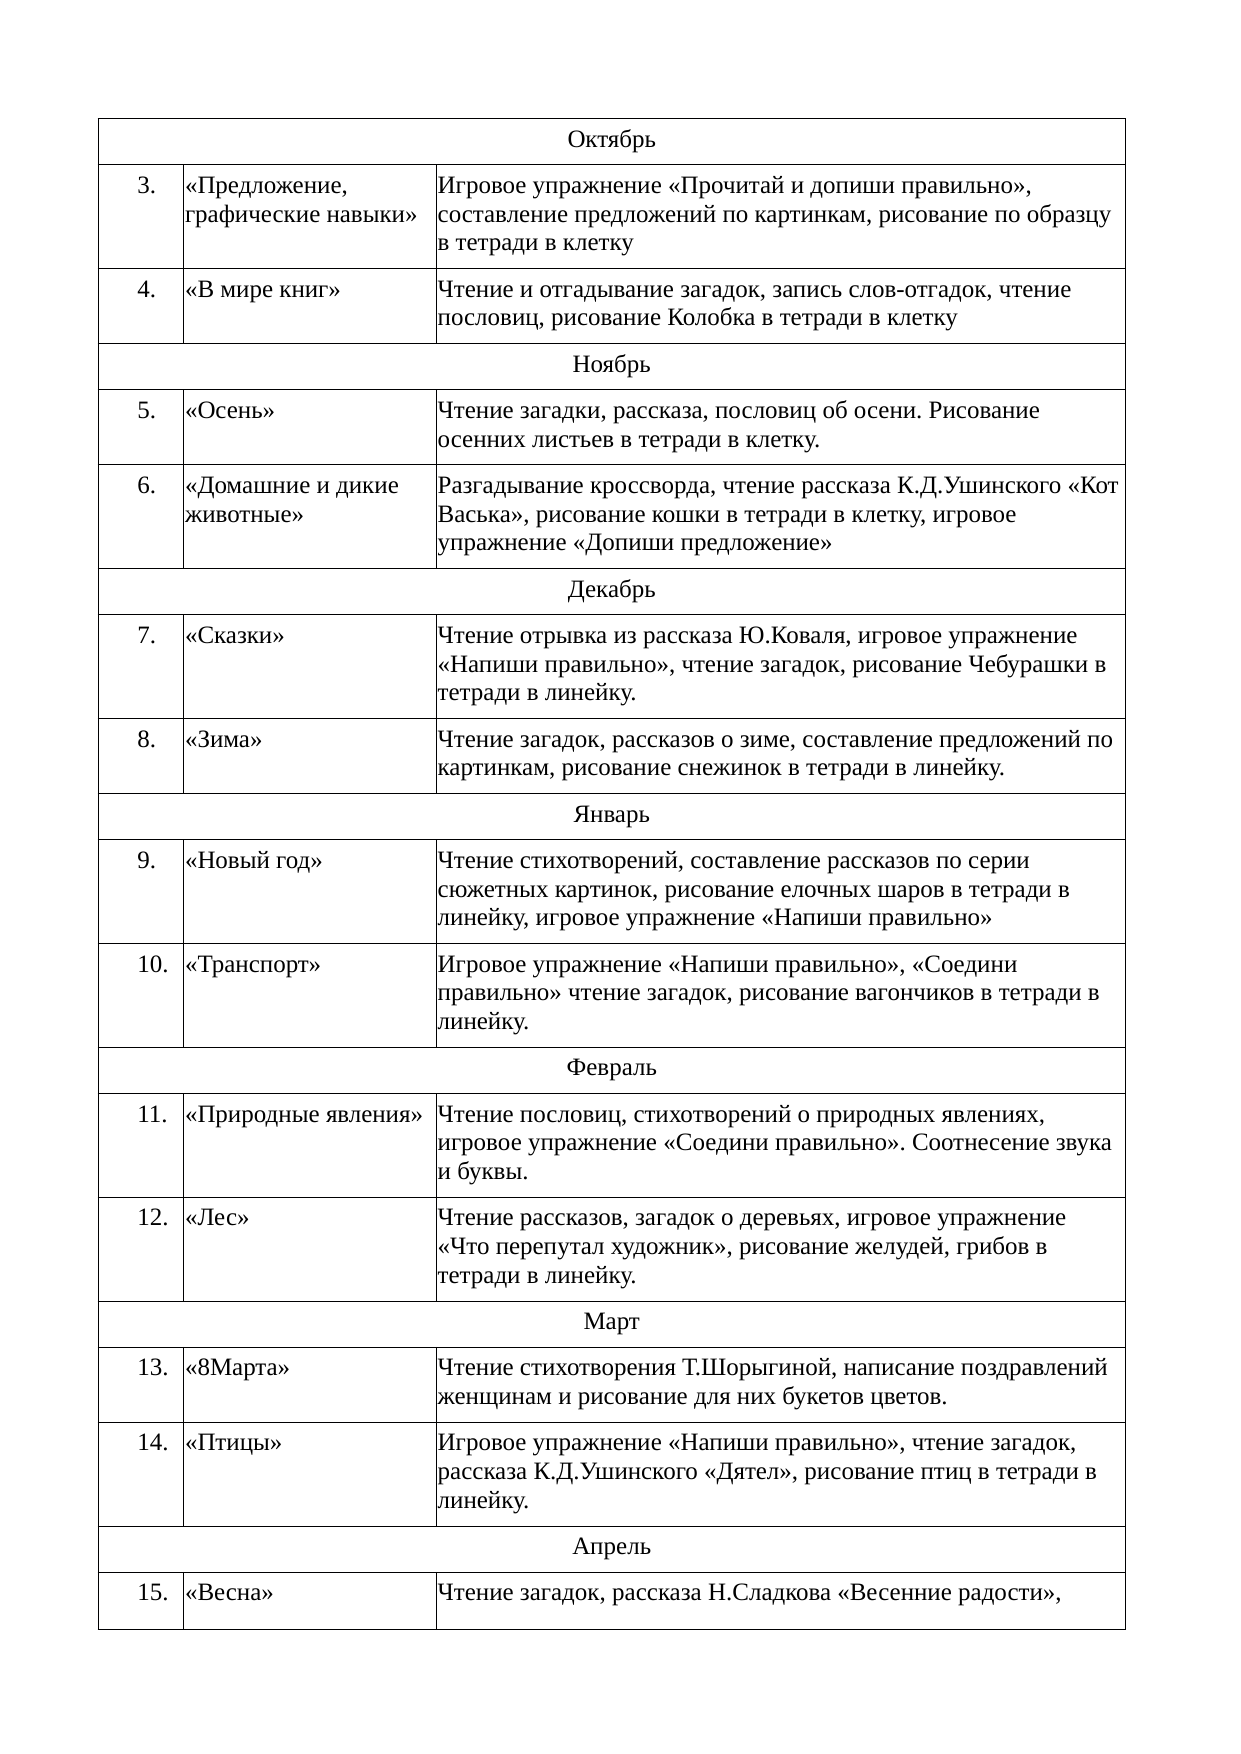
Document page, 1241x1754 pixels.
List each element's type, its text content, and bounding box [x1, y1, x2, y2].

table_cell [99, 1198, 183, 1301]
table_cell Чтение загадки, рассказа, пословиц об осени. Рисование осенних листьев в тетради в клетку. [437, 390, 1125, 464]
table_cell Чтение загадок, рассказа Н.Сладкова «Весенние радости», [437, 1573, 1125, 1628]
table_cell [99, 840, 183, 943]
table_cell Март [99, 1302, 1125, 1347]
table_cell [99, 1348, 183, 1422]
table_cell Январь [99, 794, 1125, 839]
table_cell [99, 165, 183, 268]
table_cell Ноябрь [99, 344, 1125, 389]
table_cell Разгадывание кроссворда, чтение рассказа К.Д.Ушинского «Кот Васька», рисование кошки в тетради в клетку, игровое упражнение «Допиши предложение» [437, 465, 1125, 568]
table_cell «Зима» [184, 719, 436, 793]
table_cell Апрель [99, 1527, 1125, 1572]
table_cell Чтение загадок, рассказов о зиме, составление предложений по картинкам, рисование снежинок в тетради в линейку. [437, 719, 1125, 793]
table_cell Чтение отрывка из рассказа Ю.Коваля, игровое упражнение «Напиши правильно», чтение загадок, рисование Чебурашки в тетради в линейку. [437, 615, 1125, 718]
table_cell Февраль [99, 1048, 1125, 1093]
table_cell Декабрь [99, 569, 1125, 614]
table_cell [99, 944, 183, 1047]
table_cell «Птицы» [184, 1423, 436, 1526]
table_cell «Предложение, графические навыки» [184, 165, 436, 268]
table_cell «Сказки» [184, 615, 436, 718]
table_cell «Лес» [184, 1198, 436, 1301]
table_cell «Осень» [184, 390, 436, 464]
table_cell [99, 1573, 183, 1628]
table_cell Игровое упражнение «Напиши правильно», «Соедини правильно» чтение загадок, рисование вагончиков в тетради в линейку. [437, 944, 1125, 1047]
table_cell Чтение пословиц, стихотворений о природных явлениях, игровое упражнение «Соедини правильно». Соотнесение звука и буквы. [437, 1094, 1125, 1197]
table_cell «8Марта» [184, 1348, 436, 1422]
table_cell [99, 1094, 183, 1197]
table_cell [99, 465, 183, 568]
table_cell «Транспорт» [184, 944, 436, 1047]
table_cell Игровое упражнение «Прочитай и допиши правильно», составление предложений по картинкам, рисование по образцу в тетради в клетку [437, 165, 1125, 268]
table_cell Чтение рассказов, загадок о деревьях, игровое упражнение «Что перепутал художник», рисование желудей, грибов в тетради в линейку. [437, 1198, 1125, 1301]
table_cell [99, 1423, 183, 1526]
table_cell [99, 390, 183, 464]
table_cell Чтение стихотворений, составление рассказов по серии сюжетных картинок, рисование елочных шаров в тетради в линейку, игровое упражнение «Напиши правильно» [437, 840, 1125, 943]
table_cell Игровое упражнение «Напиши правильно», чтение загадок, рассказа К.Д.Ушинского «Дятел», рисование птиц в тетради в линейку. [437, 1423, 1125, 1526]
table_cell Чтение стихотворения Т.Шорыгиной, написание поздравлений женщинам и рисование для них букетов цветов. [437, 1348, 1125, 1422]
table_cell «В мире книг» [184, 269, 436, 343]
table_cell Чтение и отгадывание загадок, запись слов-отгадок, чтение пословиц, рисование Колобка в тетради в клетку [437, 269, 1125, 343]
table_cell «Природные явления» [184, 1094, 436, 1197]
table_cell [99, 615, 183, 718]
table_cell [99, 719, 183, 793]
table_cell «Новый год» [184, 840, 436, 943]
table_cell [99, 269, 183, 343]
table_cell «Домашние и дикие животные» [184, 465, 436, 568]
table_cell Октябрь [99, 119, 1125, 164]
table_cell «Весна» [184, 1573, 436, 1628]
